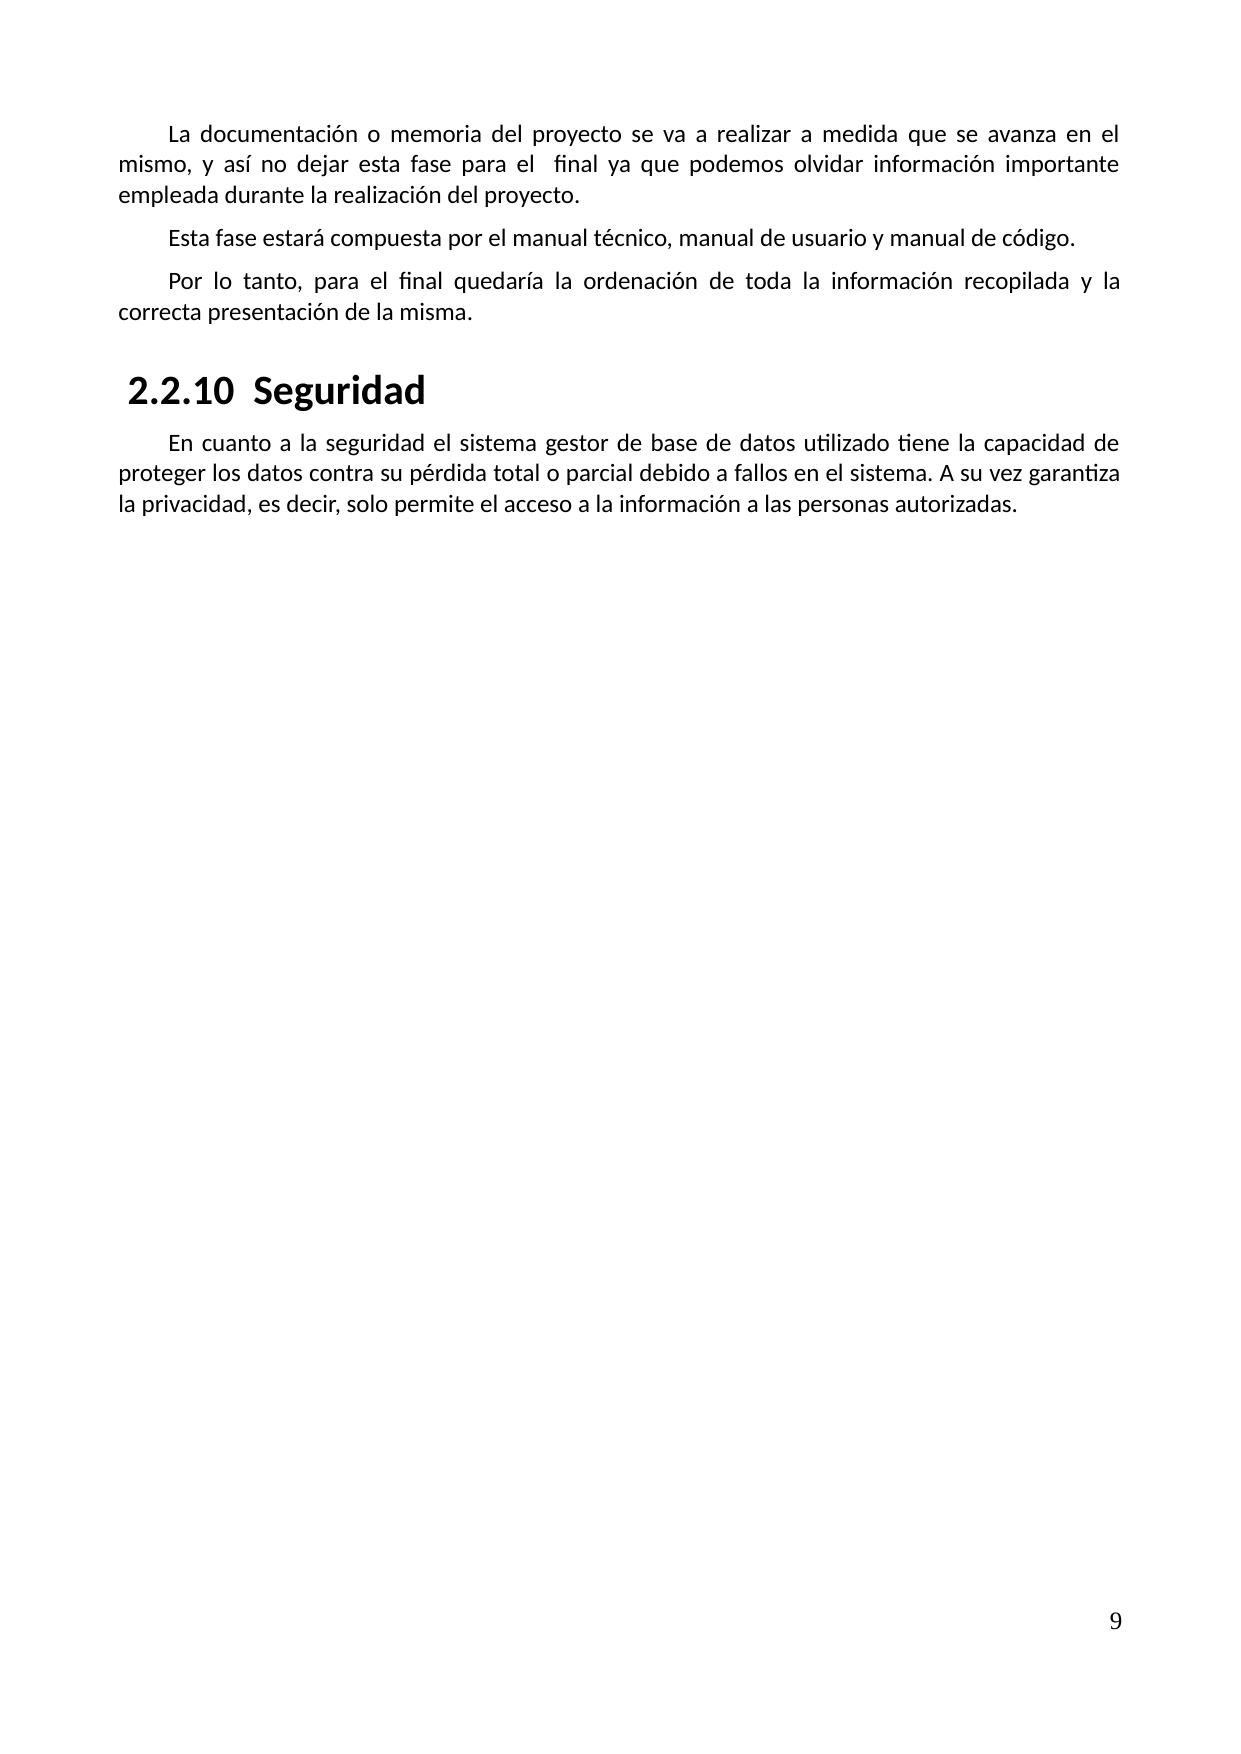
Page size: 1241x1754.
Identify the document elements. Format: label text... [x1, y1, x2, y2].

text Esta fase estará compuesta por el manual técnico, manual de usuario y manual de código. [118, 222, 1122, 253]
text Por lo tanto, para el final quedaría la ordenación de toda la información recopilada y la correcta presentación de la misma. [118, 265, 1122, 326]
text En cuanto a la seguridad el sistema gestor de base de datos utilizado tiene la capacidad de proteger los datos contra su pérdida total o parcial debido a fallos en el sistema. A su vez garantiza la privacidad, es decir, solo permite el acceso a la información a las personas autorizadas. [118, 427, 1122, 519]
subtitle Seguridad [118, 364, 1122, 414]
text La documentación o memoria del proyecto se va a realizar a medida que se avanza en el mismo, y así no dejar esta fase para el final ya que podemos olvidar información importante empleada durante la realización del proyecto. [118, 118, 1122, 210]
